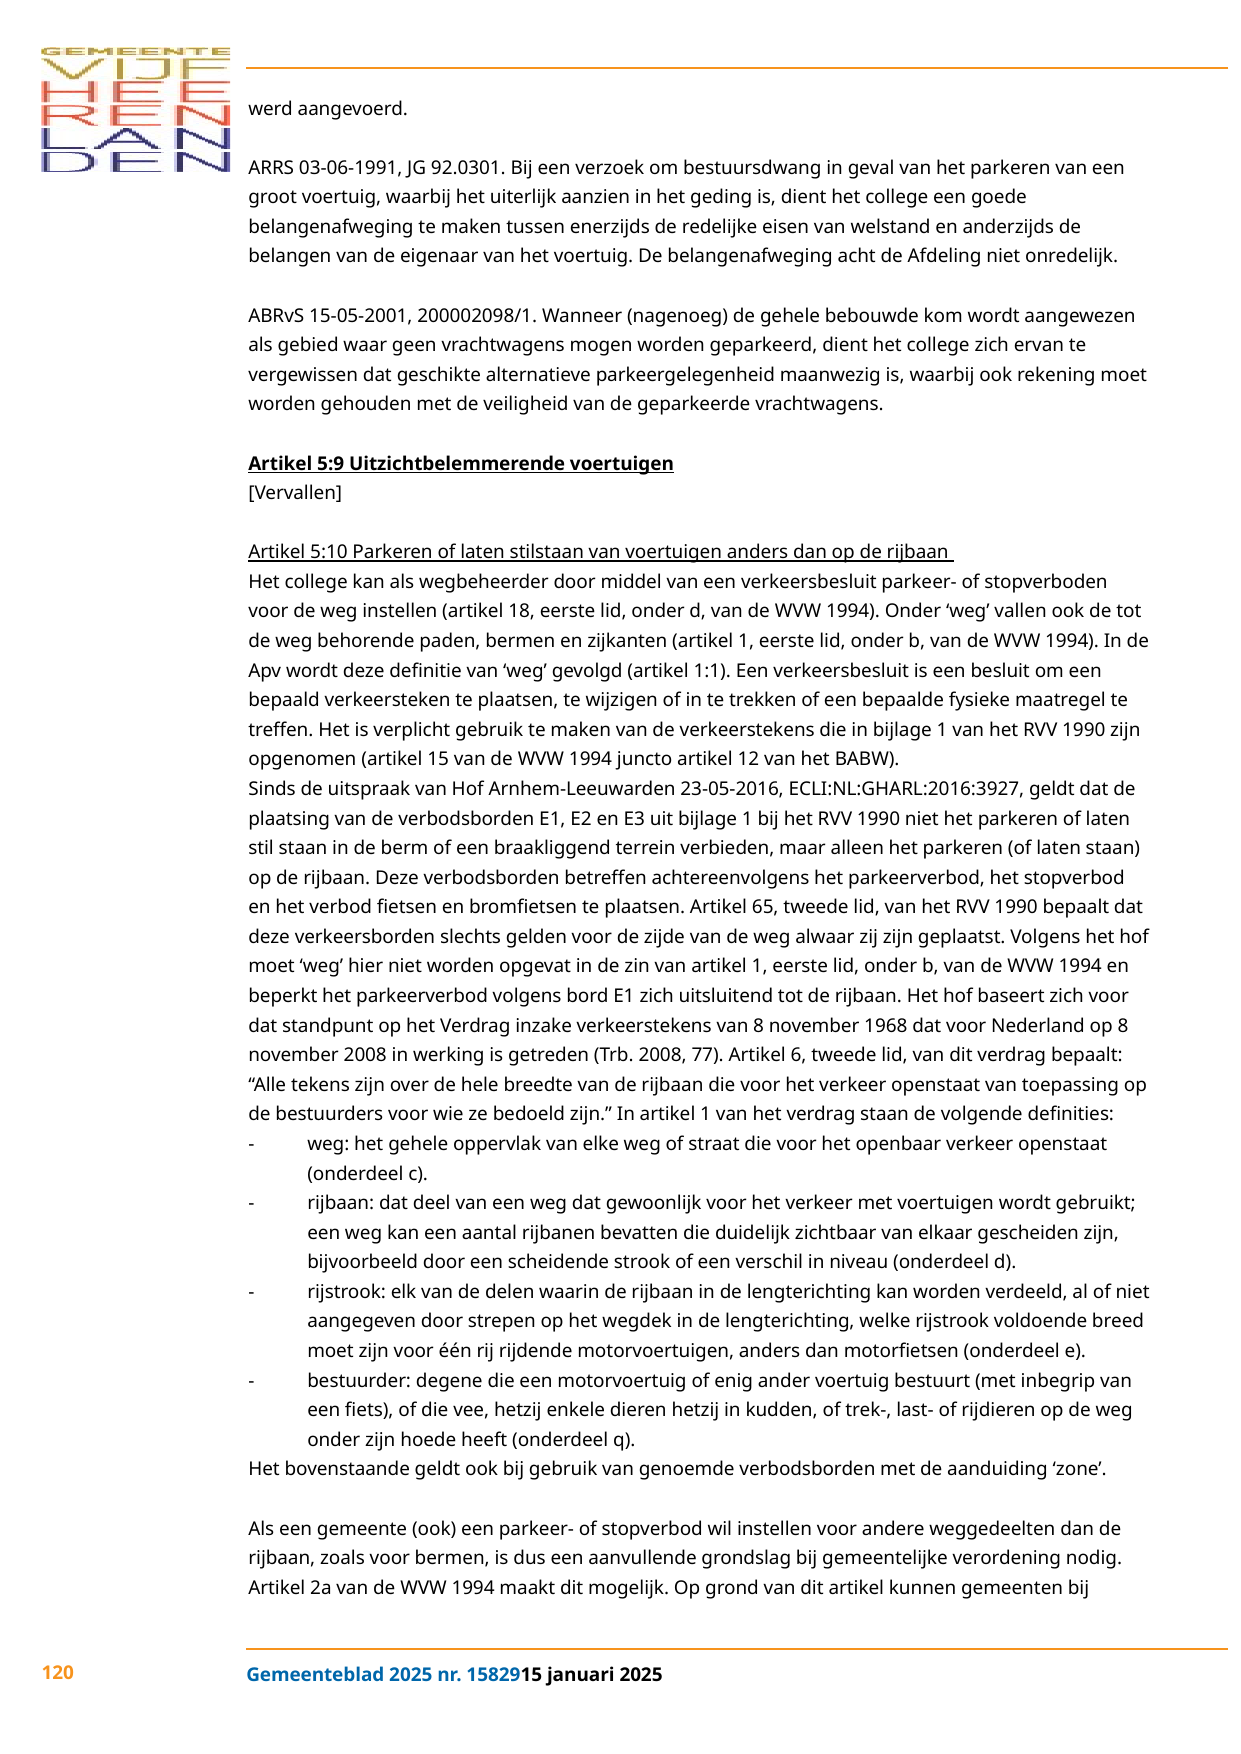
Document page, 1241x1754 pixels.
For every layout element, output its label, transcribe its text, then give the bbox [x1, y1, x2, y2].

text Sinds de uitspraak van Hof Arnhem-Leeuwarden 23-05-2016, ECLI:NL:GHARL:2016:3927, geldt dat de plaatsing van de verbodsborden E1, E2 en E3 uit bijlage 1 bij het RVV 1990 niet het parkeren of laten stil staan in de berm of een braakliggend terrein verbieden, maar alleen het parkeren (of laten staan) op de rijbaan. Deze verbodsborden betreffen achtereenvolgens het parkeerverbod, het stopverbod en het verbod fietsen en bromfietsen te plaatsen. Artikel 65, tweede lid, van het RVV 1990 bepaalt dat deze verkeersborden slechts gelden voor de zijde van de weg alwaar zij zijn geplaatst. Volgens het hof moet ‘weg’ hier niet worden opgevat in de zin van artikel 1, eerste lid, onder b, van de WVW 1994 en beperkt het parkeerverbod volgens bord E1 zich uitsluitend tot de rijbaan. Het hof baseert zich voor dat standpunt op het Verdrag inzake verkeerstekens van 8 november 1968 dat voor Nederland op 8 november 2008 in werking is getreden (Trb. 2008, 77). Artikel 6, tweede lid, van dit verdrag bepaalt: “Alle tekens zijn over de hele breedte van de rijbaan die voor het verkeer openstaat van toepassing op de bestuurders voor wie ze bedoeld zijn.” In artikel 1 van het verdrag staan de volgende definities: [248, 775, 1152, 1126]
text werd aangevoerd. [248, 95, 1152, 121]
text [Vervallen] [248, 479, 1152, 505]
list bestuurder: degene die een motorvoertuig of enig ander voertuig bestuurt (met inbegrip van een fiets), of die vee, hetzij enkele dieren hetzij in kudden, of trek-, last- of rijdieren op de weg onder zijn hoede heeft (onderdeel q). [248, 1367, 1152, 1452]
text ARRS 03-06-1991, JG 92.0301. Bij een verzoek om bestuursdwang in geval van het parkeren van een groot voertuig, waarbij het uiterlijk aanzien in het geding is, dient het college een goede belangenafweging te maken tussen enerzijds de redelijke eisen van welstand en anderzijds de belangen van de eigenaar van het voertuig. De belangenafweging acht de Afdeling niet onredelijk. [248, 154, 1152, 268]
text Het college kan als wegbeheerder door middel van een verkeersbesluit parkeer- of stopverboden voor de weg instellen (artikel 18, eerste lid, onder d, van de WVW 1994). Onder ‘weg’ vallen ook de tot de weg behorende paden, bermen en zijkanten (artikel 1, eerste lid, onder b, van de WVW 1994). In de Apv wordt deze definitie van ‘weg’ gevolgd (artikel 1:1). Een verkeersbesluit is een besluit om een bepaald verkeersteken te plaatsen, te wijzigen of in te trekken of een bepaalde fysieke maatregel te treffen. Het is verplicht gebruik te maken van de verkeerstekens die in bijlage 1 van het RVV 1990 zijn opgenomen (artikel 15 van de WVW 1994 juncto artikel 12 van het BABW). [248, 568, 1152, 771]
text Als een gemeente (ook) een parkeer- of stopverbod wil instellen voor andere weggedeelten dan de rijbaan, zoals voor bermen, is dus een aanvullende grondslag bij gemeentelijke verordening nodig. Artikel 2a van de WVW 1994 maakt dit mogelijk. Op grond van dit artikel kunnen gemeenten bij [248, 1515, 1152, 1600]
text Het bovenstaande geldt ook bij gebruik van genoemde verbodsborden met de aanduiding ‘zone’. [248, 1456, 1152, 1481]
list weg: het gehele oppervlak van elke weg of straat die voor het openbaar verkeer openstaat (onderdeel c). [248, 1130, 1152, 1186]
picture [41, 47, 231, 172]
text Artikel 5:9 Uitzichtbelemmerende voertuigen [248, 450, 1152, 476]
text Artikel 5:10 Parkeren of laten stilstaan van voertuigen anders dan op de rijbaan [248, 538, 1152, 564]
text ABRvS 15-05-2001, 200002098/1. Wanneer (nagenoeg) de gehele bebouwde kom wordt aangewezen als gebied waar geen vrachtwagens mogen worden geparkeerd, dient het college zich ervan te vergewissen dat geschikte alternatieve parkeergelegenheid maanwezig is, waarbij ook rekening moet worden gehouden met de veiligheid van de geparkeerde vrachtwagens. [248, 302, 1152, 416]
list rijstrook: elk van de delen waarin de rijbaan in de lengterichting kan worden verdeeld, al of niet aangegeven door strepen op het wegdek in de lengterichting, welke rijstrook voldoende breed moet zijn voor één rij rijdende motorvoertuigen, anders dan motorfietsen (onderdeel e). [248, 1278, 1152, 1363]
list rijbaan: dat deel van een weg dat gewoonlijk voor het verkeer met voertuigen wordt gebruikt; een weg kan een aantal rijbanen bevatten die duidelijk zichtbaar van elkaar gescheiden zijn, bijvoorbeeld door een scheidende strook of een verschil in niveau (onderdeel d). [248, 1189, 1152, 1274]
